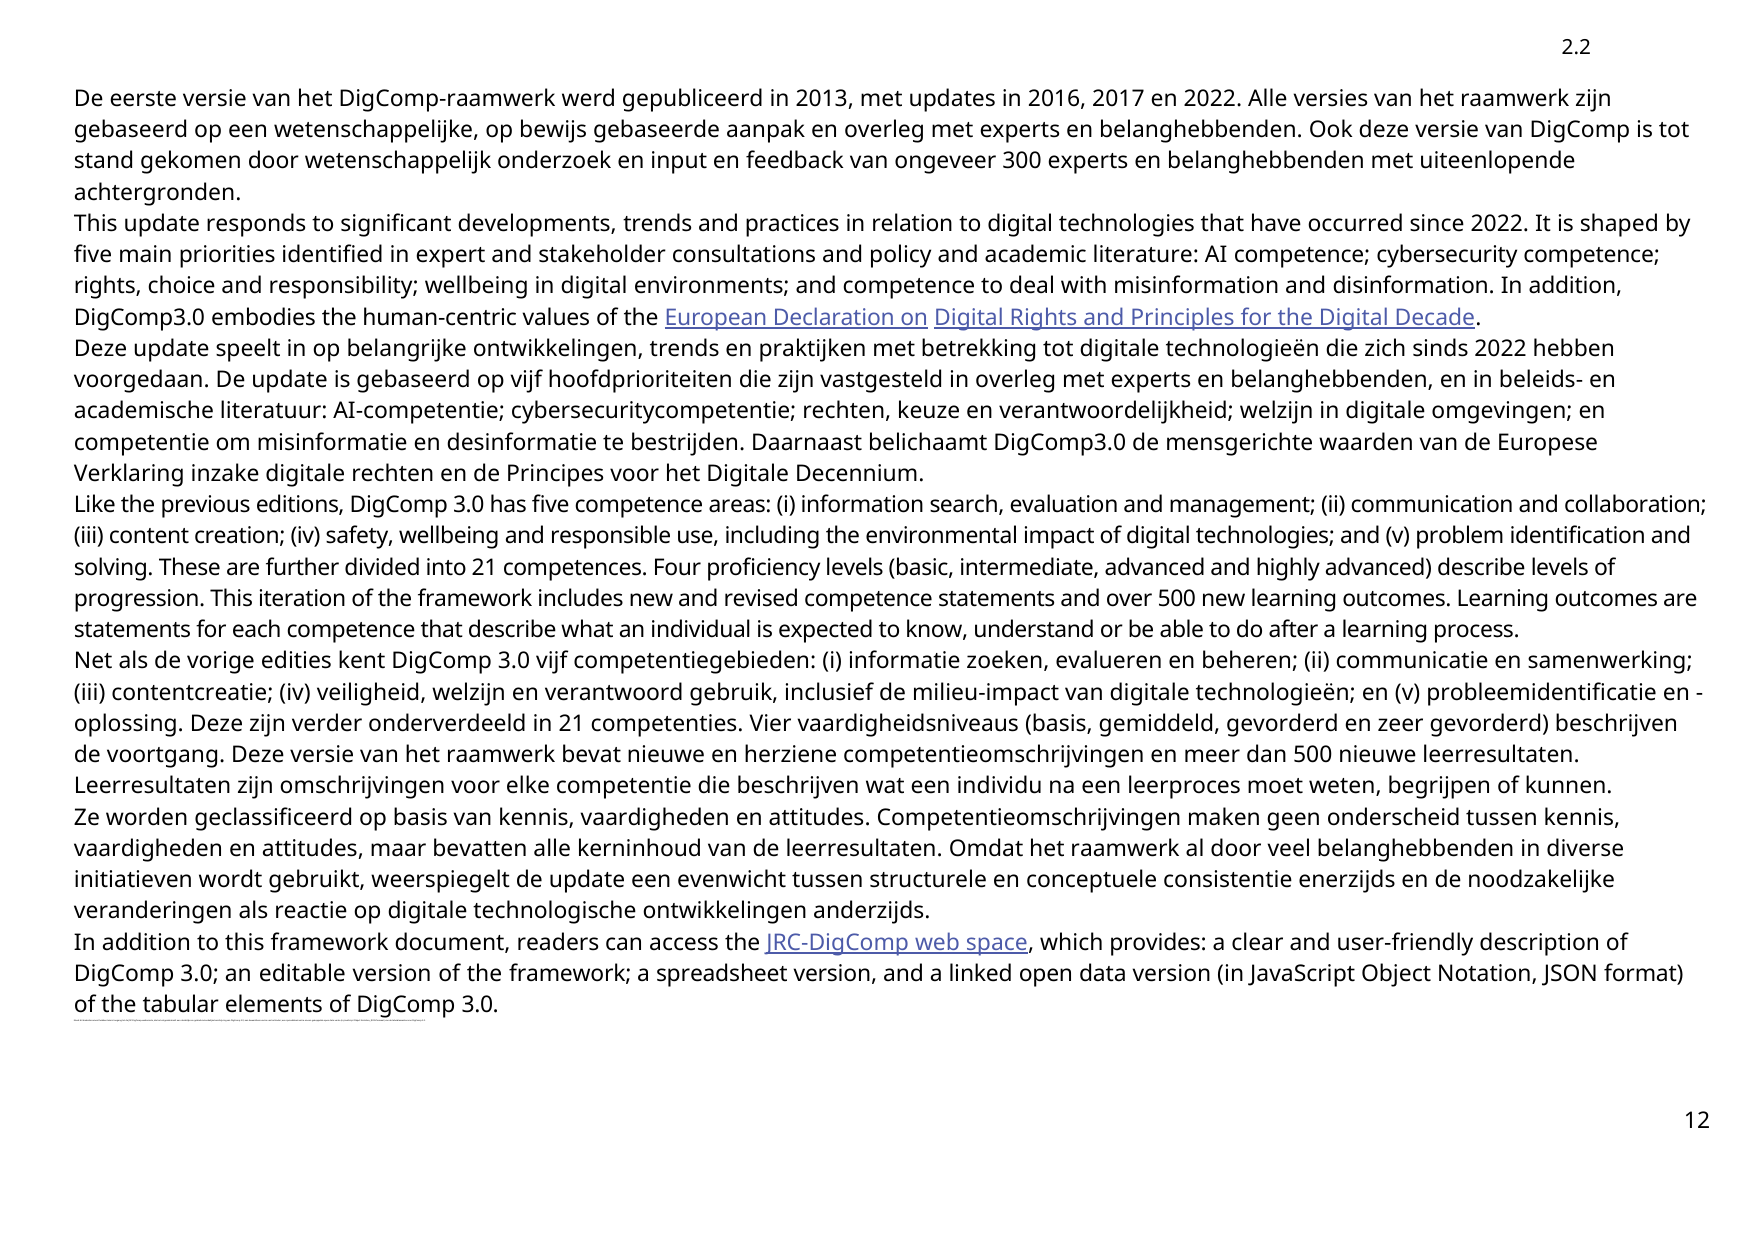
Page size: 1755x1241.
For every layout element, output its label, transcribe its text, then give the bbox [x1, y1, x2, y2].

text De eerste versie van het DigComp-raamwerk werd gepubliceerd in 2013, met updates in 2016, 2017 en 2022. Alle versies van het raamwerk zijn gebaseerd op een wetenschappelijke, op bewijs gebaseerde aanpak en overleg met experts en belanghebbenden. Ook deze versie van DigComp is tot stand gekomen door wetenschappelijk onderzoek en input en feedback van ongeveer 300 experts en belanghebbenden met uiteenlopende achtergronden. [74, 82, 1710, 207]
text Like the previous editions, DigComp 3.0 has five competence areas: (i) information search, evaluation and management; (ii) communication and collaboration; (iii) content creation; (iv) safety, wellbeing and responsible use, including the environmental impact of digital technologies; and (v) problem identification and solving. These are further divided into 21 competences. Four proficiency levels (basic, intermediate, advanced and highly advanced) describe levels of progression. This iteration of the framework includes new and revised competence statements and over 500 new learning outcomes. Learning outcomes are statements for each competence that describe what an individual is expected to know, understand or be able to do after a learning process. [74, 488, 1710, 644]
text This update responds to significant developments, trends and practices in relation to digital technologies that have occurred since 2022. It is shaped by five main priorities identified in expert and stakeholder consultations and policy and academic literature: AI competence; cybersecurity competence; rights, choice and responsibility; wellbeing in digital environments; and competence to deal with misinformation and disinformation. In addition, DigComp3.0 embodies the human-centric values of the European Declaration on Digital Rights and Principles for the Digital Decade. [74, 207, 1710, 332]
text Ze worden geclassificeerd op basis van kennis, vaardigheden en attitudes. Competentieomschrijvingen maken geen onderscheid tussen kennis, vaardigheden en attitudes, maar bevatten alle kerninhoud van de leerresultaten. Omdat het raamwerk al door veel belanghebbenden in diverse initiatieven wordt gebruikt, weerspiegelt de update een evenwicht tussen structurele en conceptuele consistentie enerzijds en de noodzakelijke veranderingen als reactie op digitale technologische ontwikkelingen anderzijds. [74, 800, 1710, 925]
text Deze update speelt in op belangrijke ontwikkelingen, trends en praktijken met betrekking tot digitale technologieën die zich sinds 2022 hebben voorgedaan. De update is gebaseerd op vijf hoofdprioriteiten die zijn vastgesteld in overleg met experts en belanghebbenden, en in beleids- en academische literatuur: AI-competentie; cybersecuritycompetentie; rechten, keuze en verantwoordelijkheid; welzijn in digitale omgevingen; en competentie om misinformatie en desinformatie te bestrijden. Daarnaast belichaamt DigComp3.0 de mensgerichte waarden van de Europese Verklaring inzake digitale rechten en de Principes voor het Digitale Decennium. [74, 332, 1710, 488]
text Net als de vorige edities kent DigComp 3.0 vijf competentiegebieden: (i) informatie zoeken, evalueren en beheren; (ii) communicatie en samenwerking; (iii) contentcreatie; (iv) veiligheid, welzijn en verantwoord gebruik, inclusief de milieu-impact van digitale technologieën; en (v) probleemidentificatie en -oplossing. Deze zijn verder onderverdeeld in 21 competenties. Vier vaardigheidsniveaus (basis, gemiddeld, gevorderd en zeer gevorderd) beschrijven de voortgang. Deze versie van het raamwerk bevat nieuwe en herziene competentieomschrijvingen en meer dan 500 nieuwe leerresultaten. Leerresultaten zijn omschrijvingen voor elke competentie die beschrijven wat een individu na een leerproces moet weten, begrijpen of kunnen. [74, 644, 1710, 800]
text In addition to this framework document, readers can access the JRC-DigComp web space, which provides: a clear and user-friendly description of DigComp 3.0; an editable version of the framework; a spreadsheet version, and a linked open data version (in JavaScript Object Notation, JSON format) of the tabular elements of DigComp 3.0. [74, 925, 1710, 1019]
